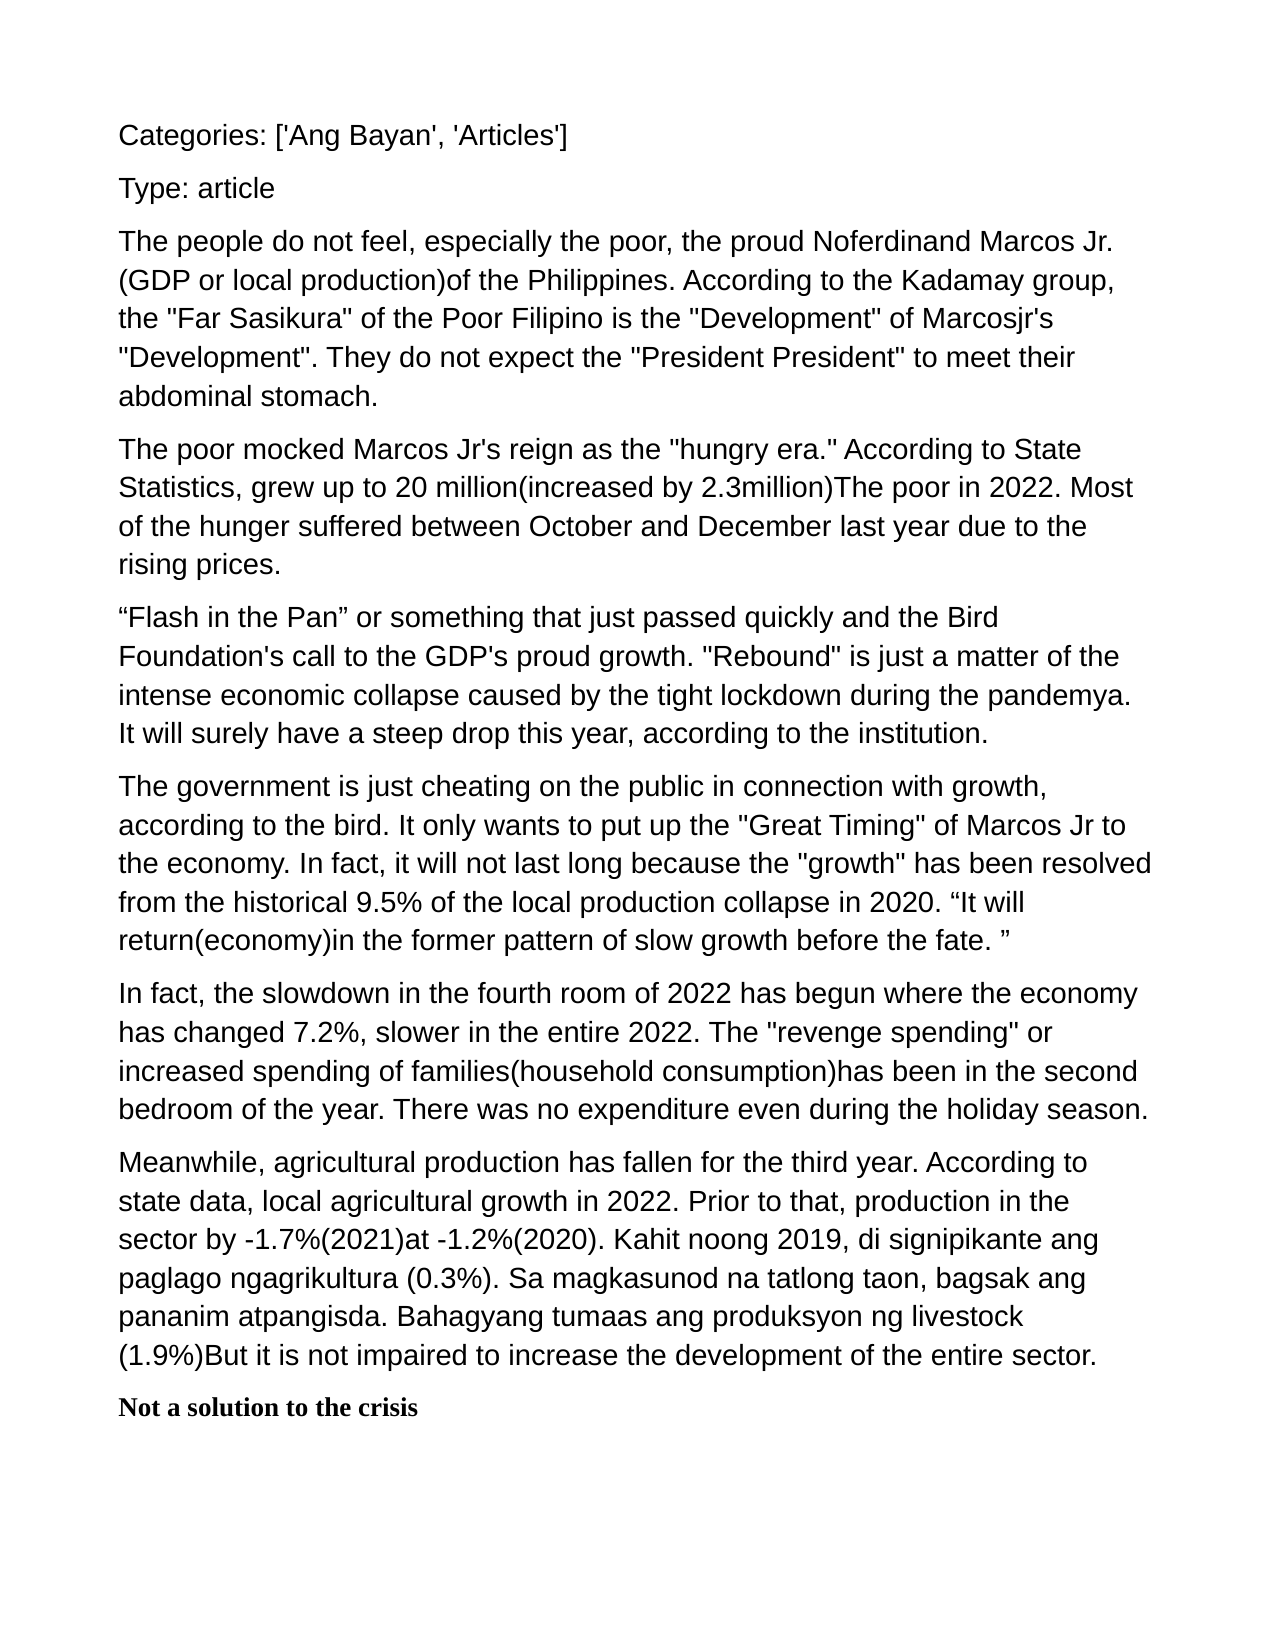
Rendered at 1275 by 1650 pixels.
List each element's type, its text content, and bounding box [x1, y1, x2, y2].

text The poor mocked Marcos Jr's reign as the "hungry era." According to State Statistics, grew up to 20 million(increased by 2.3million)The poor in 2022. Most of the hunger suffered between October and December last year due to the rising prices. [118, 432, 1157, 581]
text The government is just cheating on the public in connection with growth, according to the bird. It only wants to put up the "Great Timing" of Marcos Jr to the economy. In fact, it will not last long because the "growth" has been resolved from the historical 9.5% of the local production collapse in 2020. “It will return(economy)in the former pattern of slow growth before the fate. ” [118, 769, 1157, 957]
subtitle Not a solution to the crisis [118, 1391, 1157, 1422]
text In fact, the slowdown in the fourth room of 2022 has begun where the economy has changed 7.2%, slower in the entire 2022. The "revenge spending" or increased spending of families(household consumption)has been in the second bedroom of the year. There was no expenditure even during the holiday season. [118, 976, 1157, 1126]
text Categories: ['Ang Bayan', 'Articles'] [118, 118, 1157, 152]
text Meanwhile, agricultural production has fallen for the third year. According to state data, local agricultural growth in 2022. Prior to that, production in the sector by -1.7%(2021)at -1.2%(2020). Kahit noong 2019, di signipikante ang paglago ngagrikultura (0.3%). Sa magkasunod na tatlong taon, bagsak ang pananim atpangisda. Bahagyang tumaas ang produksyon ng livestock (1.9%)But it is not impaired to increase the development of the entire sector. [118, 1145, 1157, 1371]
text “Flash in the Pan” or something that just passed quickly and the Bird Foundation's call to the GDP's proud growth. "Rebound" is just a matter of the intense economic collapse caused by the tight lockdown during the pandemya. It will surely have a steep drop this year, according to the institution. [118, 600, 1157, 749]
text The people do not feel, especially the poor, the proud Noferdinand Marcos Jr.(GDP or local production)of the Philippines. According to the Kadamay group, the "Far Sasikura" of the Poor Filipino is the "Development" of Marcosjr's "Development". They do not expect the "President President" to meet their abdominal stomach. [118, 224, 1157, 412]
text Type: article [118, 171, 1157, 205]
